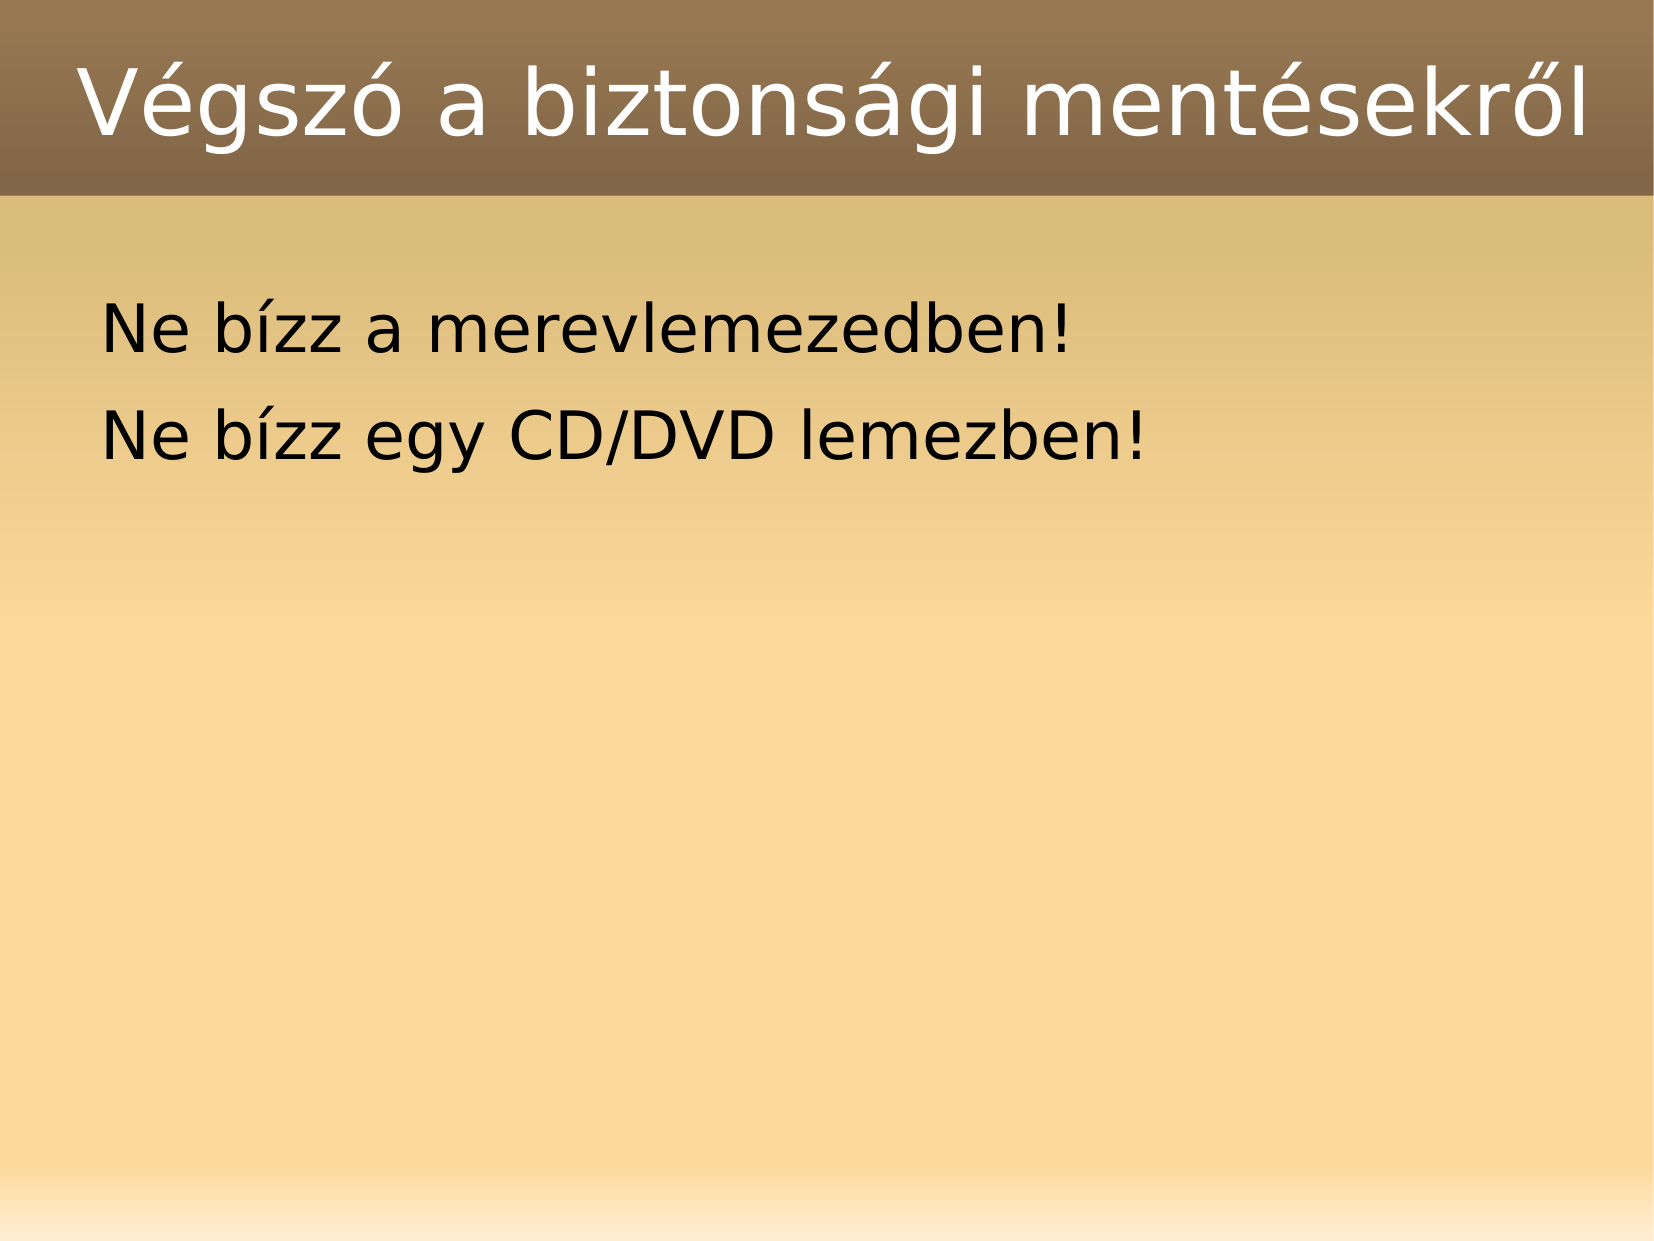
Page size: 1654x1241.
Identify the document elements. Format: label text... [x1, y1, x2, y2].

title Végszó a biztonsági mentésekről [76, 7, 1654, 200]
list Ne bízz a merevlemezedben! Ne bízz egy CD/DVD lemezben! [82, 290, 1571, 1094]
picture [0, 0, 1654, 1241]
